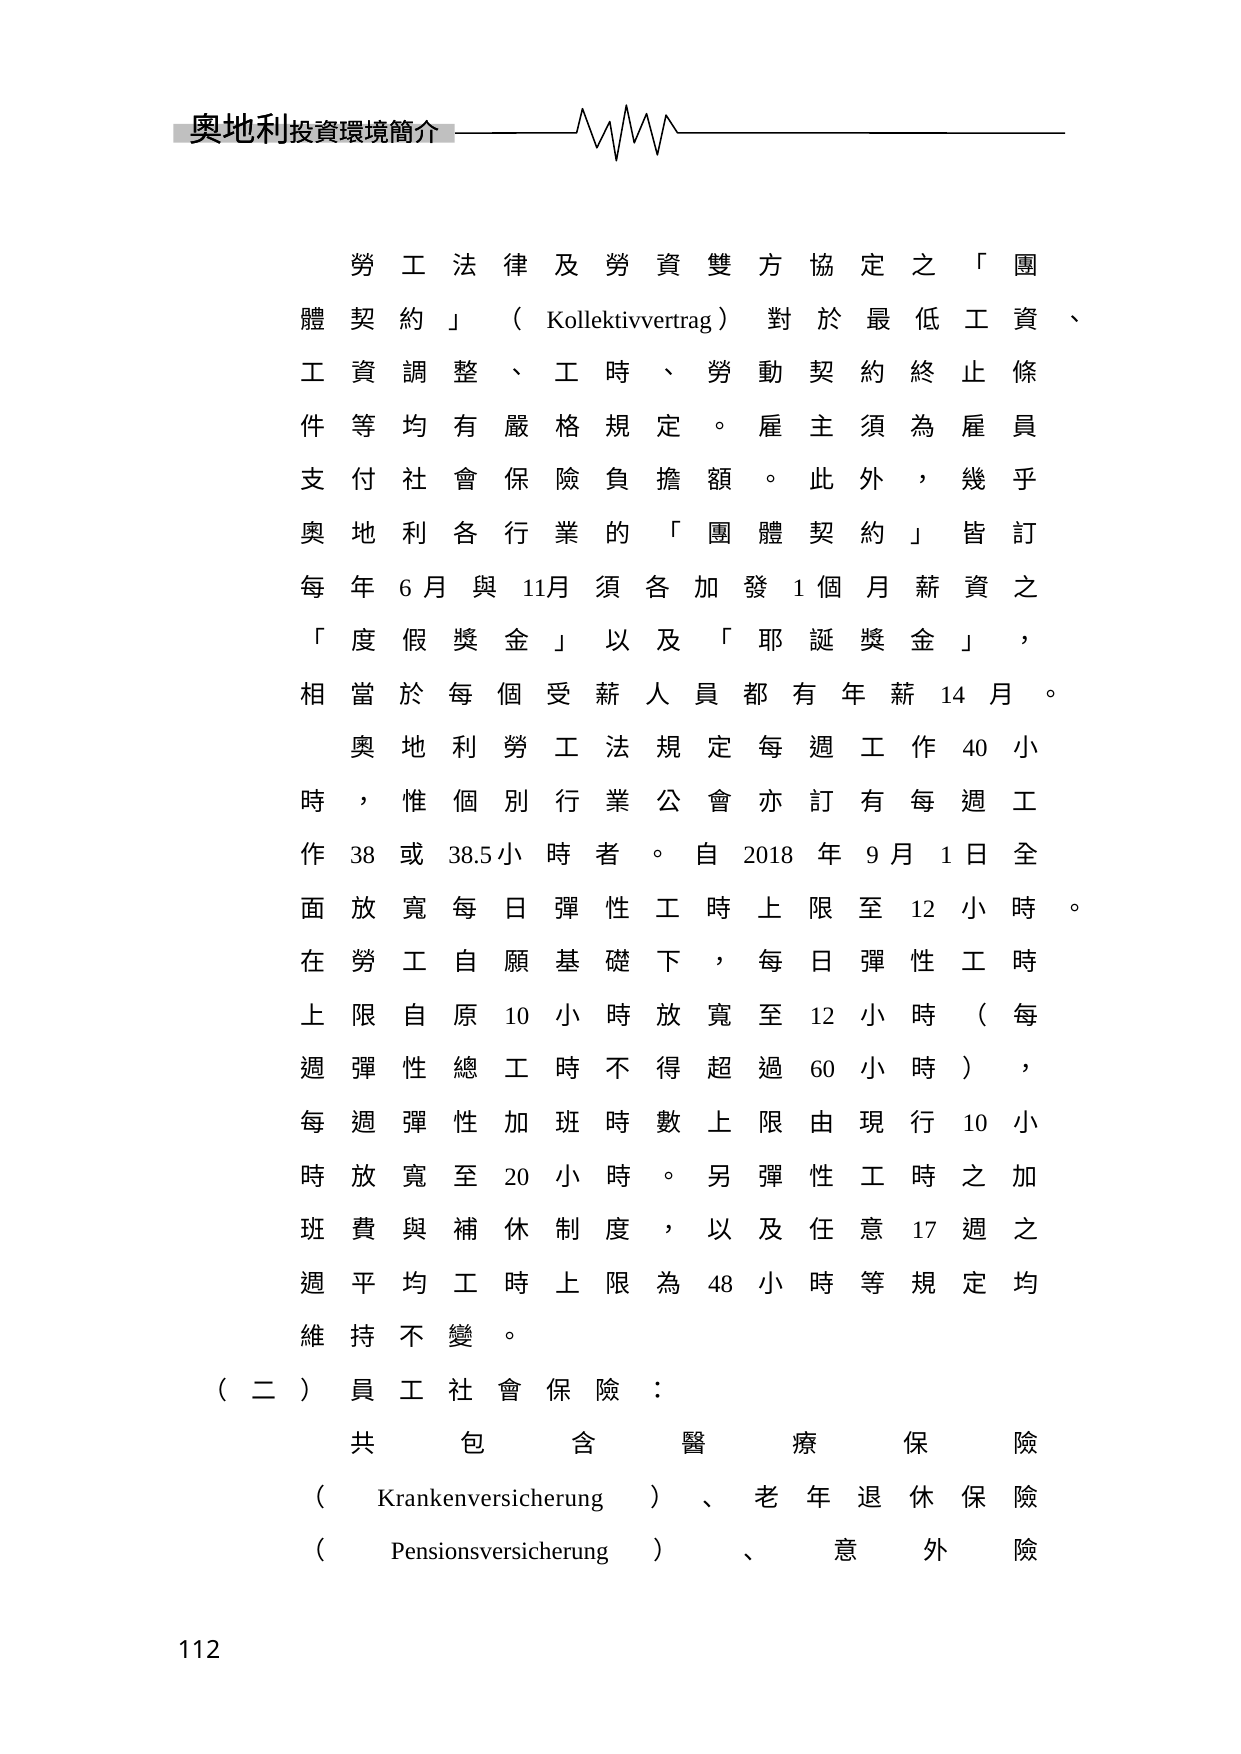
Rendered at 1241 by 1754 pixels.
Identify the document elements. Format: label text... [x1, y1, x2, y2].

text 奧地利勞工法規定每週工作40小時，惟個別行業公會亦訂有每週工作38或38.5小時者。自2018年9月1日全面放寬每日彈性工時上限至12小時。在勞工自願基礎下，每日彈性工時上限自原10小時放寬至12小時（每週彈性總工時不得超過60小時），每週彈性加班時數上限由現行10小時放寬至20小時。另彈性工時之加班費與補休制度，以及任意17週之週平均工時上限為48小時等規定均維持不變。 [276, 719, 1063, 1362]
text （二）員工社會保險： [202, 1362, 1063, 1415]
text 共包含醫療保險（Krankenversicherung）、老年退休保險（Pensionsversicherung）、意外險 [276, 1415, 1063, 1576]
text 勞工法律及勞資雙方協定之「團體契約」（Kollektivvertrag）對於最低工資、工資調整、工時、勞動契約終止條件等均有嚴格規定。雇主須為雇員支付社會保險負擔額。此外，幾乎奧地利各行業的「團體契約」皆訂每年6月與11月須各加發1個月薪資之「度假獎金」以及「耶誕獎金」，相當於每個受薪人員都有年薪14月。 [276, 237, 1063, 719]
